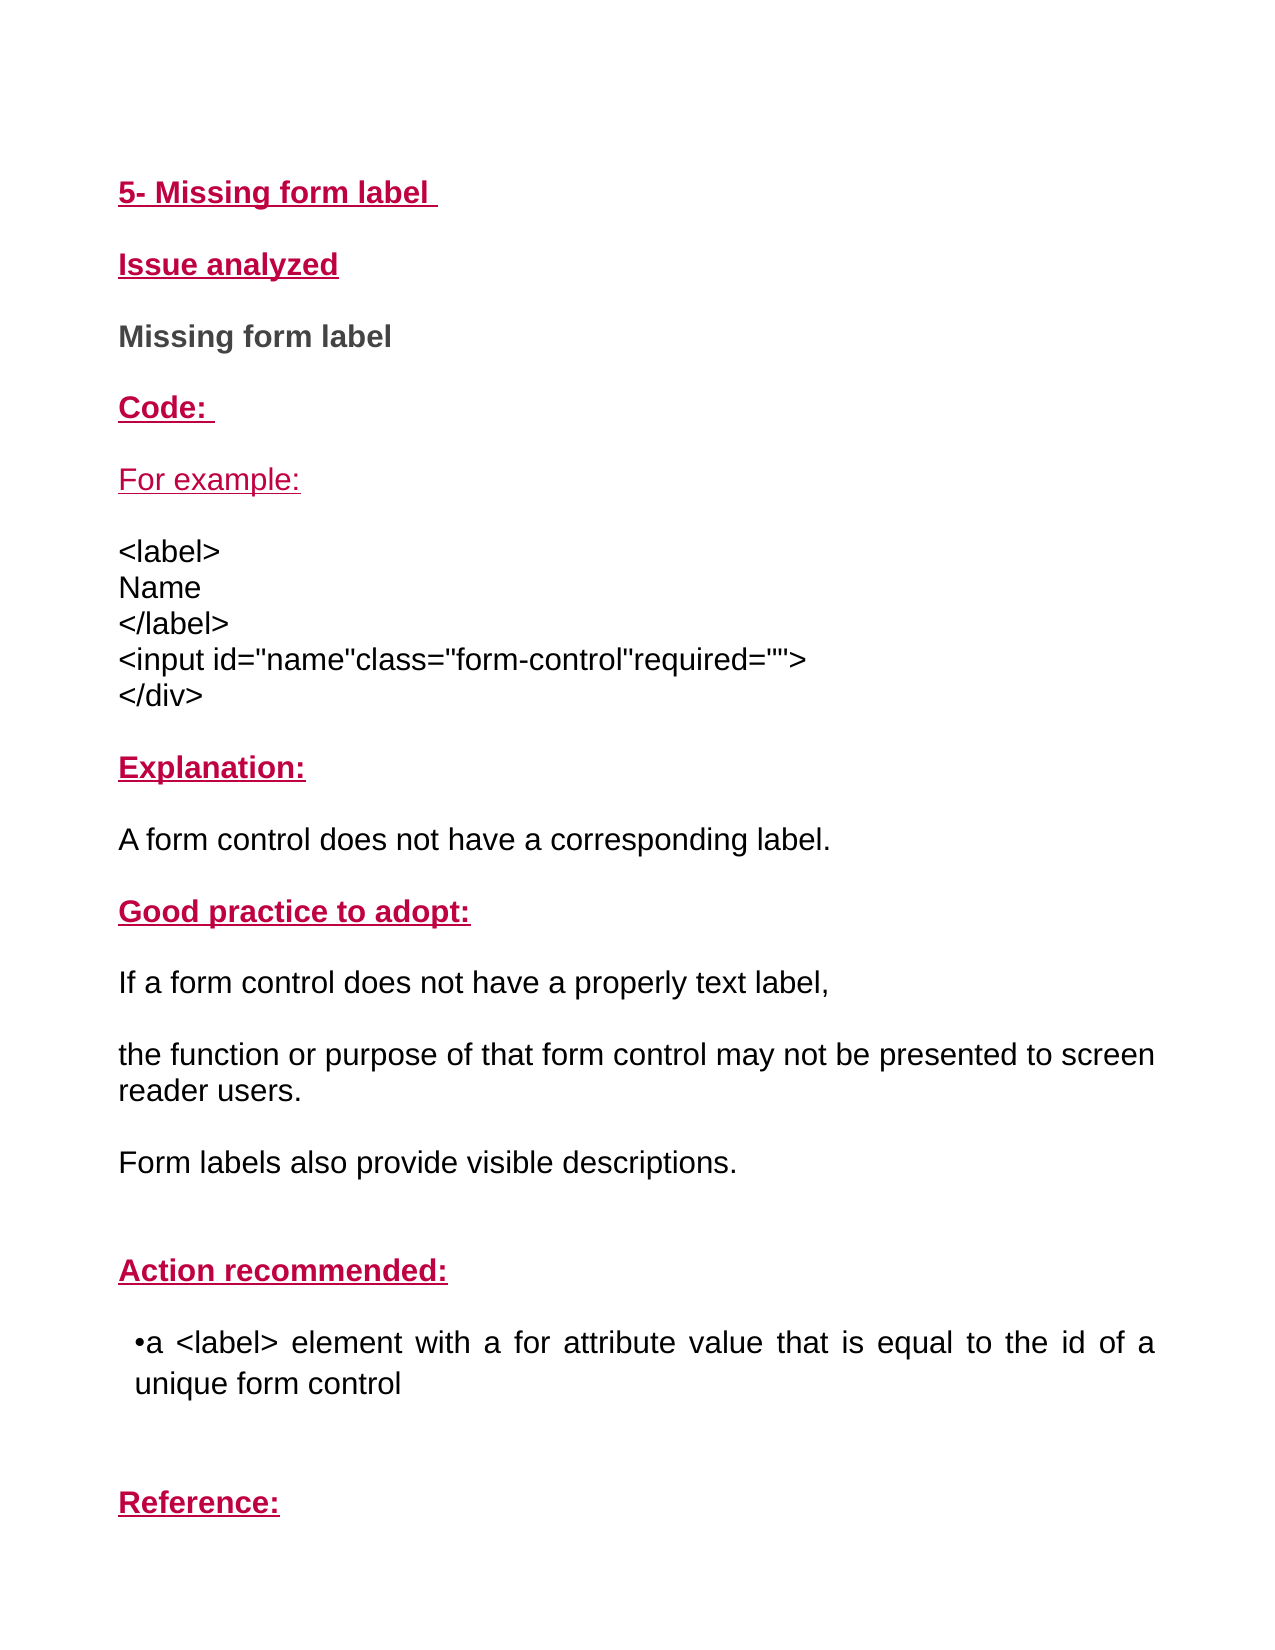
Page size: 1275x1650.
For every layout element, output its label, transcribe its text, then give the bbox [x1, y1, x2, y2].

list a <label> element with a for attribute value that is equal to the id of a unique form control [134, 1324, 1157, 1401]
text Reference: [118, 1484, 1157, 1520]
text <input id="name"class="form-control"required=""> [118, 641, 1157, 677]
text Issue analyzed [118, 246, 1157, 282]
text the function or purpose of that form control may not be presented to screen reader users. [118, 1036, 1157, 1108]
text Explanation: [118, 749, 1157, 785]
text Good practice to adopt: [118, 893, 1157, 929]
text Action recommended: [118, 1252, 1157, 1288]
text <label> Name </label> [118, 533, 1157, 641]
text If a form control does not have a properly text label, [118, 964, 1157, 1001]
text Form labels also provide visible descriptions. [118, 1144, 1157, 1180]
text For example: [118, 461, 1157, 497]
text A form control does not have a corresponding label. [118, 821, 1157, 857]
text Missing form label [118, 318, 1157, 354]
text Code: [118, 389, 1157, 426]
text </div> [118, 677, 1157, 749]
text 5- Missing form label [118, 174, 1157, 210]
